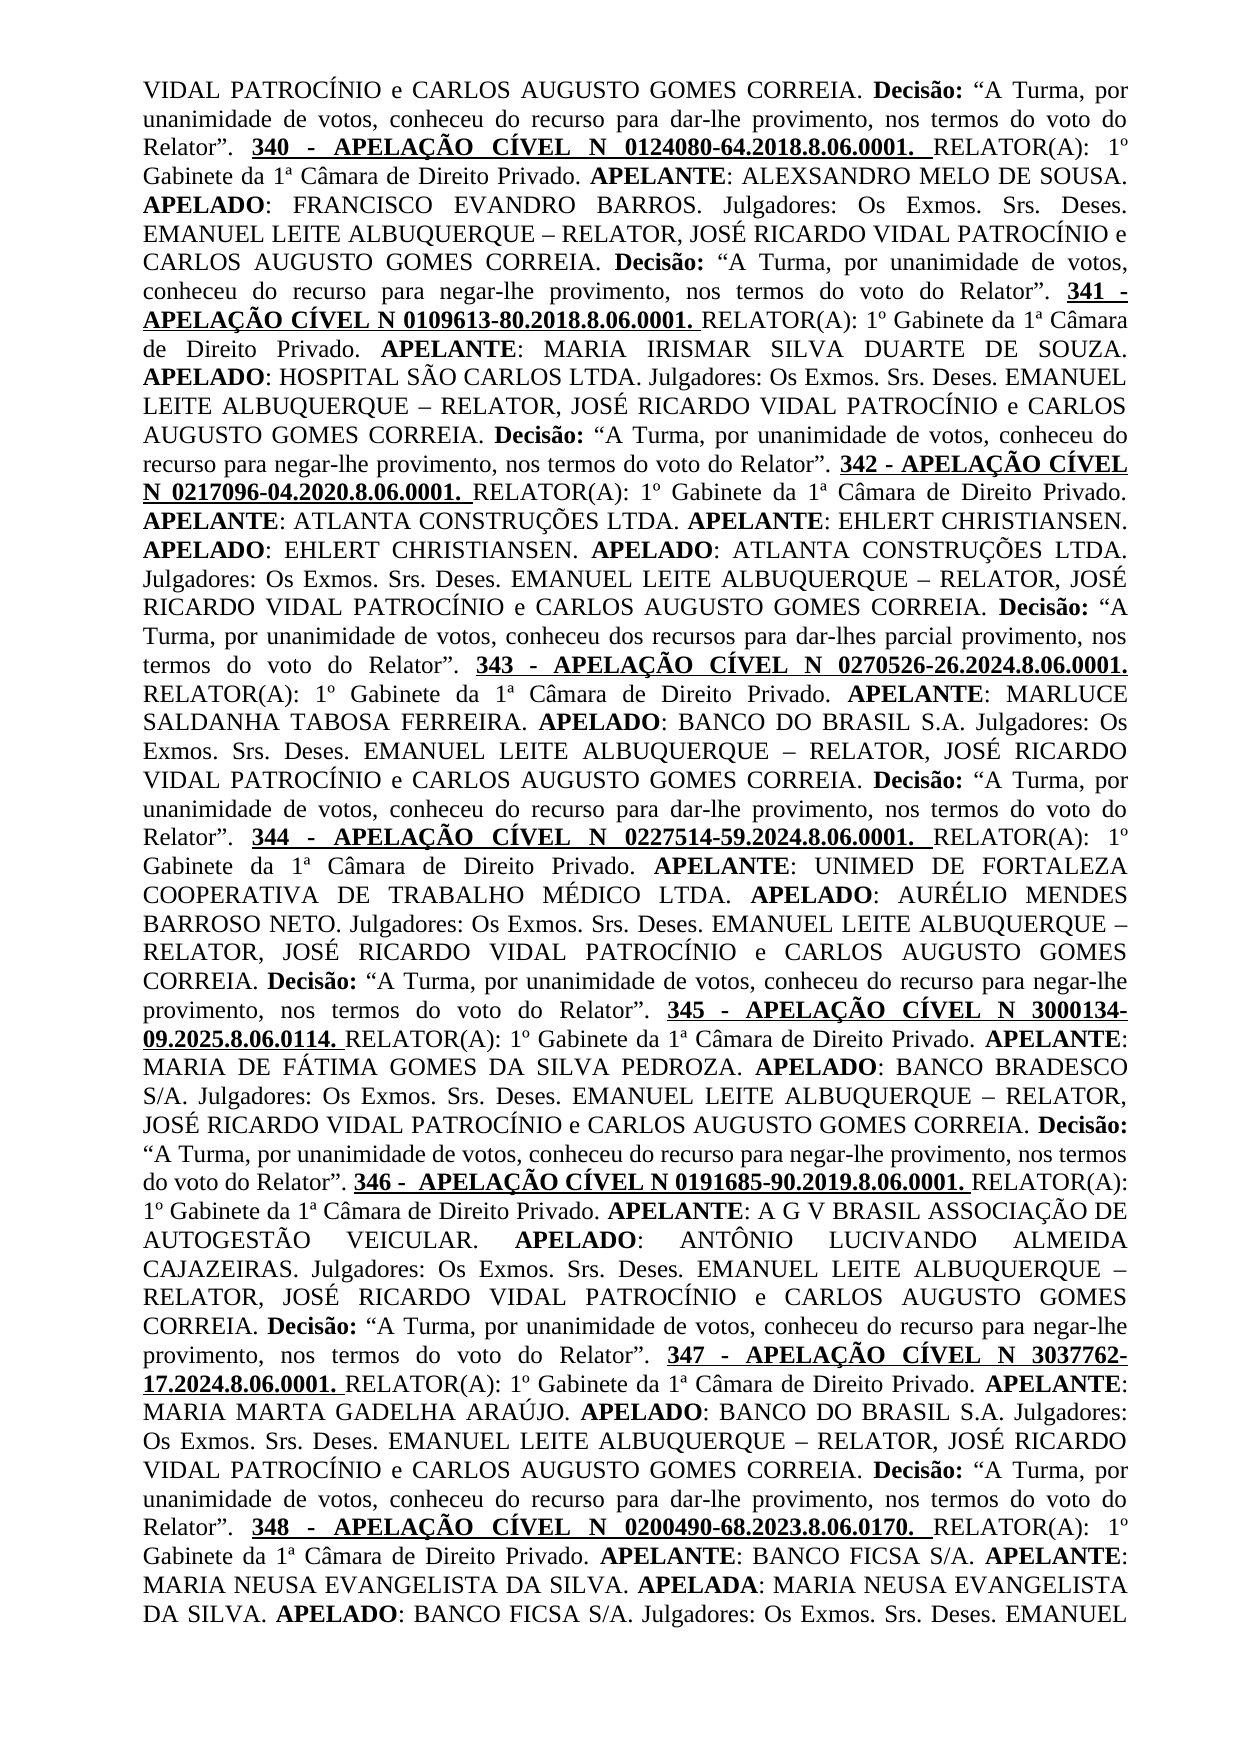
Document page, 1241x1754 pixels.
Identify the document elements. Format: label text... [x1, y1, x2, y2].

text VIDAL PATROCÍNIO e CARLOS AUGUSTO GOMES CORREIA. Decisão: “A Turma, por unanimidade de votos, conheceu do recurso para dar-lhe provimento, nos termos do voto do Relator”. 340 - APELAÇÃO CÍVEL N 0124080-64.2018.8.06.0001. RELATOR(A): 1º Gabinete da 1ª Câmara de Direito Privado. APELANTE: ALEXSANDRO MELO DE SOUSA. APELADO: FRANCISCO EVANDRO BARROS. Julgadores: Os Exmos. Srs. Deses. EMANUEL LEITE ALBUQUERQUE – RELATOR, JOSÉ RICARDO VIDAL PATROCÍNIO e CARLOS AUGUSTO GOMES CORREIA. Decisão: “A Turma, por unanimidade de votos, conheceu do recurso para negar-lhe provimento, nos termos do voto do Relator”. 341 - APELAÇÃO CÍVEL N 0109613-80.2018.8.06.0001. RELATOR(A): 1º Gabinete da 1ª Câmara de Direito Privado. APELANTE: MARIA IRISMAR SILVA DUARTE DE SOUZA. APELADO: HOSPITAL SÃO CARLOS LTDA. Julgadores: Os Exmos. Srs. Deses. EMANUEL LEITE ALBUQUERQUE – RELATOR, JOSÉ RICARDO VIDAL PATROCÍNIO e CARLOS AUGUSTO GOMES CORREIA. Decisão: “A Turma, por unanimidade de votos, conheceu do recurso para negar-lhe provimento, nos termos do voto do Relator”. 342 - APELAÇÃO CÍVEL N 0217096-04.2020.8.06.0001. RELATOR(A): 1º Gabinete da 1ª Câmara de Direito Privado. APELANTE: ATLANTA CONSTRUÇÕES LTDA. APELANTE: EHLERT CHRISTIANSEN. APELADO: EHLERT CHRISTIANSEN. APELADO: ATLANTA CONSTRUÇÕES LTDA. Julgadores: Os Exmos. Srs. Deses. EMANUEL LEITE ALBUQUERQUE – RELATOR, JOSÉ RICARDO VIDAL PATROCÍNIO e CARLOS AUGUSTO GOMES CORREIA. Decisão: “A Turma, por unanimidade de votos, conheceu dos recursos para dar-lhes parcial provimento, nos termos do voto do Relator”. 343 - APELAÇÃO CÍVEL N 0270526-26.2024.8.06.0001. RELATOR(A): 1º Gabinete da 1ª Câmara de Direito Privado. APELANTE: MARLUCE SALDANHA TABOSA FERREIRA. APELADO: BANCO DO BRASIL S.A. Julgadores: Os Exmos. Srs. Deses. EMANUEL LEITE ALBUQUERQUE – RELATOR, JOSÉ RICARDO VIDAL PATROCÍNIO e CARLOS AUGUSTO GOMES CORREIA. Decisão: “A Turma, por unanimidade de votos, conheceu do recurso para dar-lhe provimento, nos termos do voto do Relator”. 344 - APELAÇÃO CÍVEL N 0227514-59.2024.8.06.0001. RELATOR(A): 1º Gabinete da 1ª Câmara de Direito Privado. APELANTE: UNIMED DE FORTALEZA COOPERATIVA DE TRABALHO MÉDICO LTDA. APELADO: AURÉLIO MENDES BARROSO NETO. Julgadores: Os Exmos. Srs. Deses. EMANUEL LEITE ALBUQUERQUE – RELATOR, JOSÉ RICARDO VIDAL PATROCÍNIO e CARLOS AUGUSTO GOMES CORREIA. Decisão: “A Turma, por unanimidade de votos, conheceu do recurso para negar-lhe provimento, nos termos do voto do Relator”. 345 - APELAÇÃO CÍVEL N 3000134-09.2025.8.06.0114. RELATOR(A): 1º Gabinete da 1ª Câmara de Direito Privado. APELANTE: MARIA DE FÁTIMA GOMES DA SILVA PEDROZA. APELADO: BANCO BRADESCO S/A. Julgadores: Os Exmos. Srs. Deses. EMANUEL LEITE ALBUQUERQUE – RELATOR, JOSÉ RICARDO VIDAL PATROCÍNIO e CARLOS AUGUSTO GOMES CORREIA. Decisão: “A Turma, por unanimidade de votos, conheceu do recurso para negar-lhe provimento, nos termos do voto do Relator”. 346 - APELAÇÃO CÍVEL N 0191685-90.2019.8.06.0001. RELATOR(A): 1º Gabinete da 1ª Câmara de Direito Privado. APELANTE: A G V BRASIL ASSOCIAÇÃO DE AUTOGESTÃO VEICULAR. APELADO: ANTÔNIO LUCIVANDO ALMEIDA CAJAZEIRAS. Julgadores: Os Exmos. Srs. Deses. EMANUEL LEITE ALBUQUERQUE – RELATOR, JOSÉ RICARDO VIDAL PATROCÍNIO e CARLOS AUGUSTO GOMES CORREIA. Decisão: “A Turma, por unanimidade de votos, conheceu do recurso para negar-lhe provimento, nos termos do voto do Relator”. 347 - APELAÇÃO CÍVEL N 3037762-17.2024.8.06.0001. RELATOR(A): 1º Gabinete da 1ª Câmara de Direito Privado. APELANTE: MARIA MARTA GADELHA ARAÚJO. APELADO: BANCO DO BRASIL S.A. Julgadores: Os Exmos. Srs. Deses. EMANUEL LEITE ALBUQUERQUE – RELATOR, JOSÉ RICARDO VIDAL PATROCÍNIO e CARLOS AUGUSTO GOMES CORREIA. Decisão: “A Turma, por unanimidade de votos, conheceu do recurso para dar-lhe provimento, nos termos do voto do Relator”. 348 - APELAÇÃO CÍVEL N 0200490-68.2023.8.06.0170. RELATOR(A): 1º Gabinete da 1ª Câmara de Direito Privado. APELANTE: BANCO FICSA S/A. APELANTE: MARIA NEUSA EVANGELISTA DA SILVA. APELADA: MARIA NEUSA EVANGELISTA DA SILVA. APELADO: BANCO FICSA S/A. Julgadores: Os Exmos. Srs. Deses. EMANUEL [143, 75, 1128, 1627]
